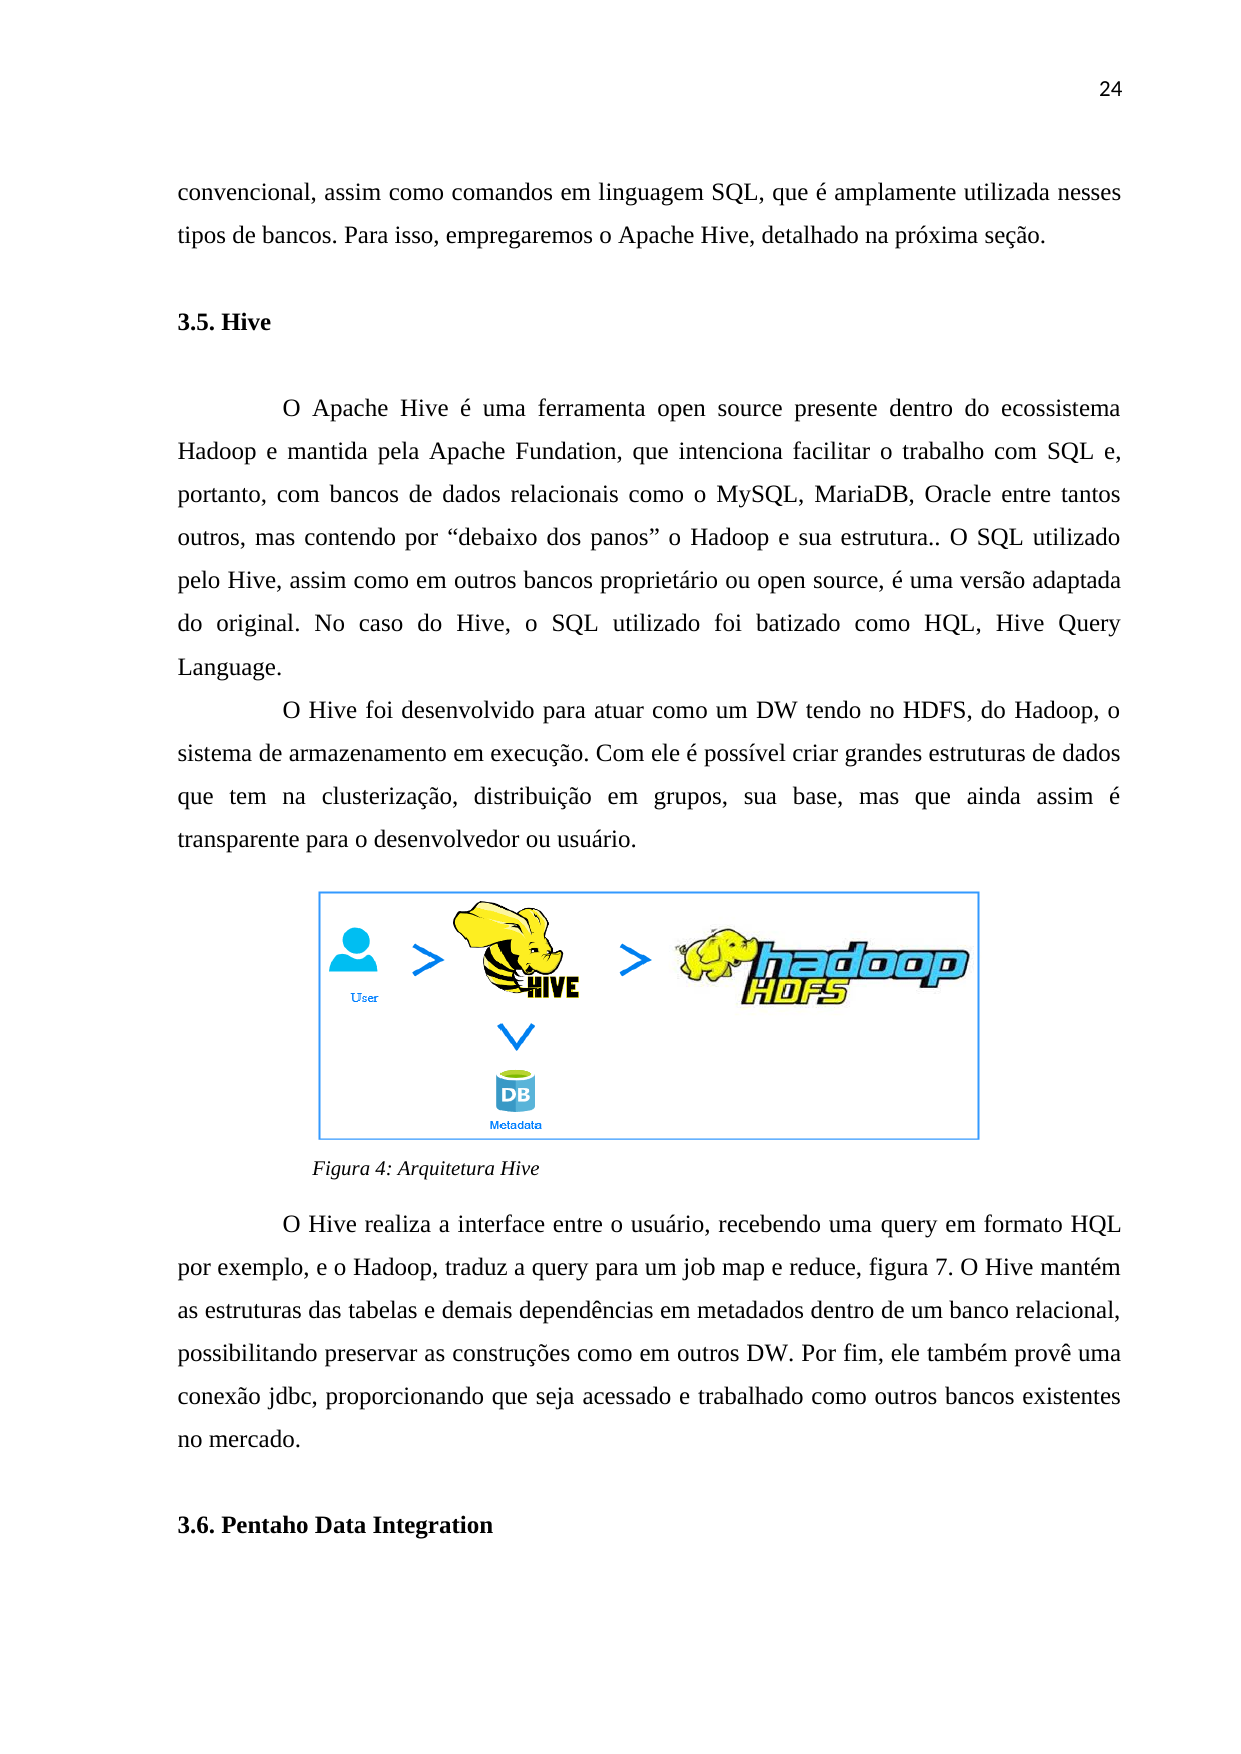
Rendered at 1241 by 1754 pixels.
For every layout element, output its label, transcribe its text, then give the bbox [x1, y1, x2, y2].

subtitle 3.6. Pentaho Data Integration [177, 1511, 1122, 1539]
text O Apache Hive é uma ferramenta open source presente dentro do ecossistema Hadoop e mantida pela Apache Fundation, que intenciona facilitar o trabalho com SQL e, portanto, com bancos de dados relacionais como o MySQL, MariaDB, Oracle entre tantos outros, mas contendo por “debaixo dos panos” o Hadoop e sua estrutura.. O SQL utilizado pelo Hive, assim como em outros bancos proprietário ou open source, é uma versão adaptada do original. No caso do Hive, o SQL utilizado foi batizado como HQL, Hive Query Language. [177, 393, 1122, 680]
subtitle 3.5. Hive [177, 307, 1122, 335]
text Figura 4: Arquitetura Hive [312, 926, 987, 1180]
text O Hive foi desenvolvido para atuar como um DW tendo no HDFS, do Hadoop, o sistema de armazenamento em execução. Com ele é possível criar grandes estruturas de dados que tem na clusterização, distribuição em grupos, sua base, mas que ainda assim é transparente para o desenvolvedor ou usuário. [177, 695, 1122, 853]
text convencional, assim como comandos em linguagem SQL, que é amplamente utilizada nesses tipos de bancos. Para isso, empregaremos o Apache Hive, detalhado na próxima seção. [177, 177, 1122, 249]
text O Hive realiza a interface entre o usuário, recebendo uma query em formato HQL por exemplo, e o Hadoop, traduz a query para um job map e reduce, figura 7. O Hive mantém as estruturas das tabelas e demais dependências em metadados dentro de um banco relacional, possibilitando preservar as construções como em outros DW. Por fim, ele também provê uma conexão jdbc, proporcionando que seja acessado e trabalhado como outros bancos existentes no mercado. [177, 910, 1122, 1453]
